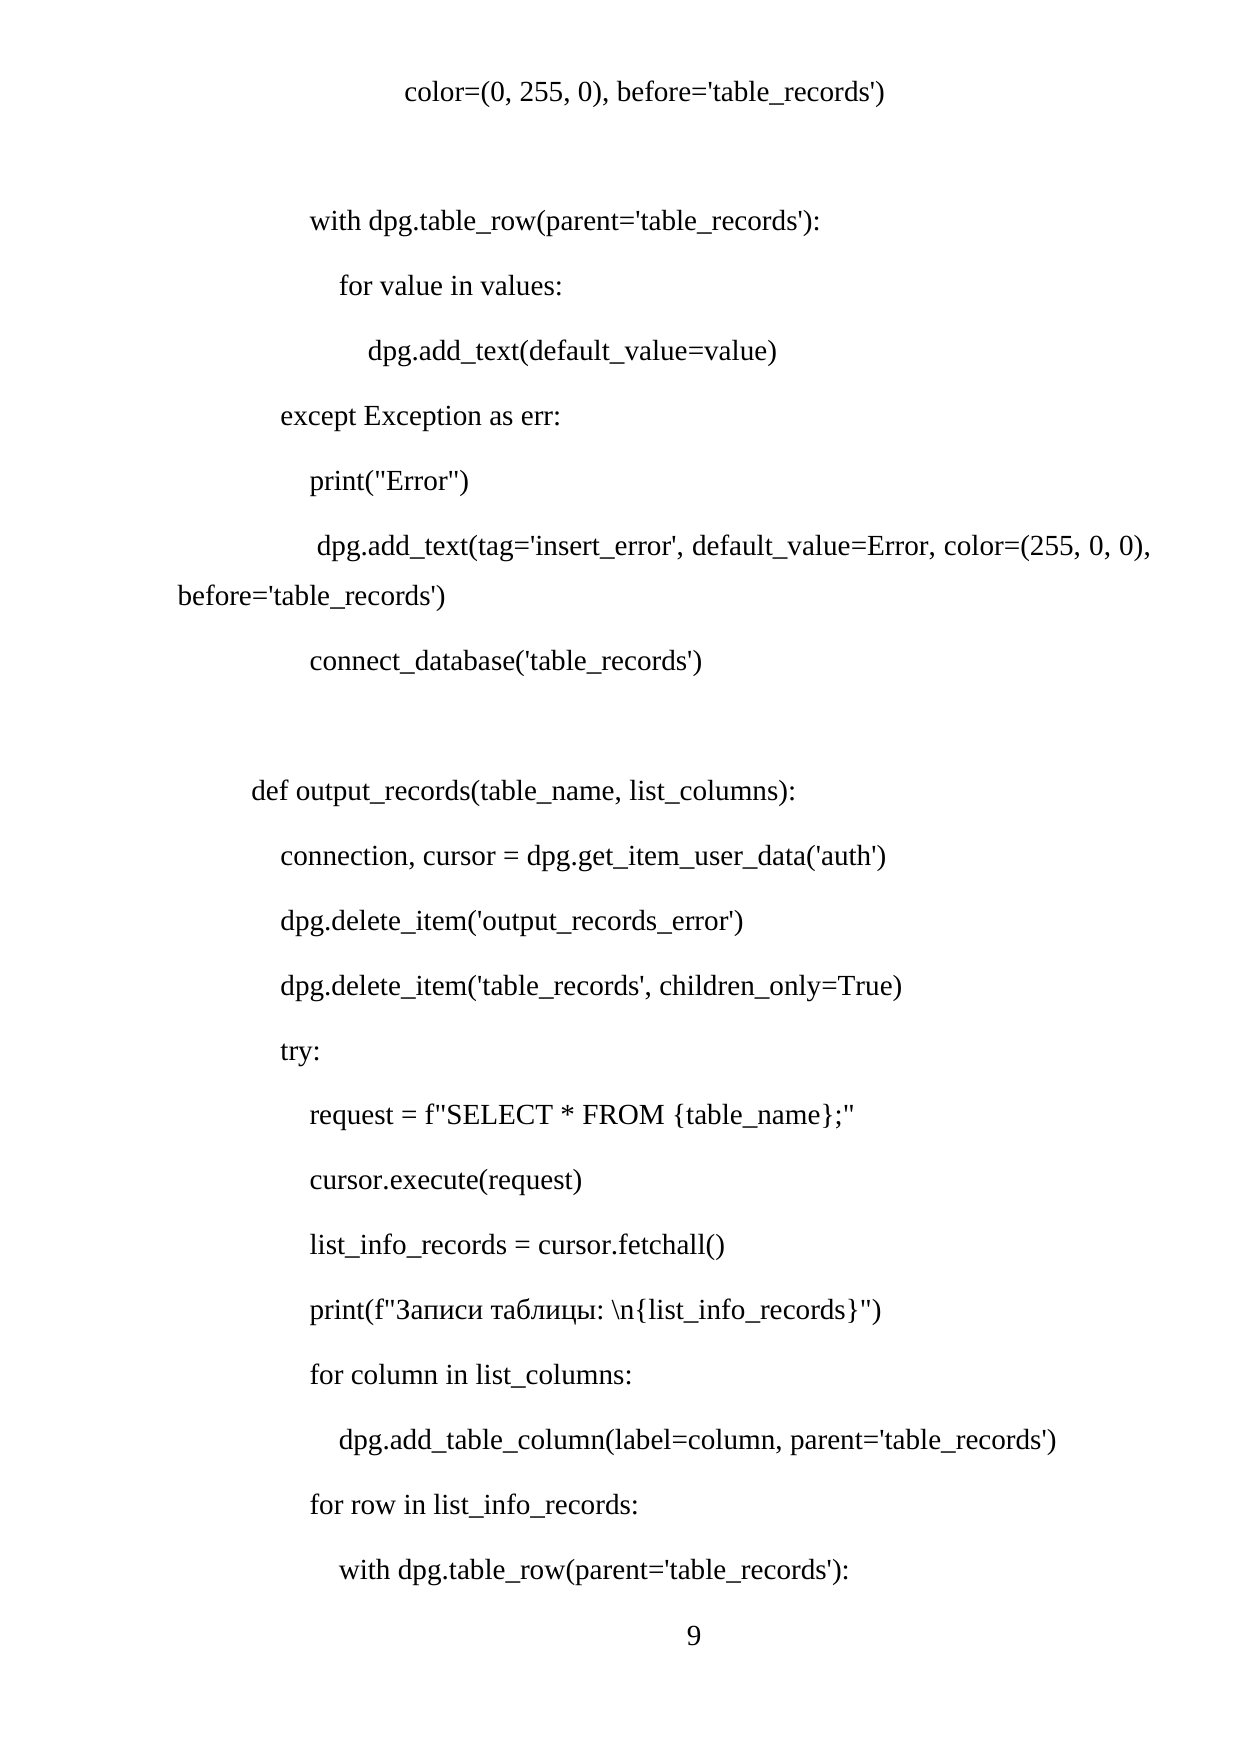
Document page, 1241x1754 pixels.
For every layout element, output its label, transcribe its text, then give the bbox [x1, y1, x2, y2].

text for column in list_columns: [177, 1357, 1152, 1391]
text except Exception as err: [177, 398, 1152, 432]
text dpg.add_text(tag='insert_error', default_value=Error, color=(255, 0, 0), before='table_records') [177, 528, 1152, 612]
text request = f"SELECT * FROM {table_name};" [177, 1097, 1152, 1131]
text list_info_records = cursor.fetchall() [177, 1227, 1152, 1261]
text with dpg.table_row(parent='table_records'): [177, 1552, 1152, 1585]
text print("Error") [177, 463, 1152, 497]
text dpg.add_table_column(label=column, parent='table_records') [177, 1422, 1152, 1456]
text for row in list_info_records: [177, 1487, 1152, 1520]
text try: [177, 1033, 1152, 1066]
text for value in values: [177, 268, 1152, 302]
text connect_database('table_records') [177, 643, 1152, 677]
text print(f"Записи таблицы: \n{list_info_records}") [177, 1292, 1152, 1326]
text def output_records(table_name, list_columns): [177, 773, 1152, 807]
text dpg.delete_item('output_records_error') [177, 903, 1152, 936]
text dpg.add_text(default_value=value) [177, 333, 1152, 367]
text dpg.delete_item('table_records', children_only=True) [177, 968, 1152, 1001]
text connection, cursor = dpg.get_item_user_data('auth') [177, 838, 1152, 871]
text color=(0, 255, 0), before='table_records') [177, 74, 1152, 107]
text cursor.execute(request) [177, 1162, 1152, 1196]
text with dpg.table_row(parent='table_records'): [177, 203, 1152, 237]
